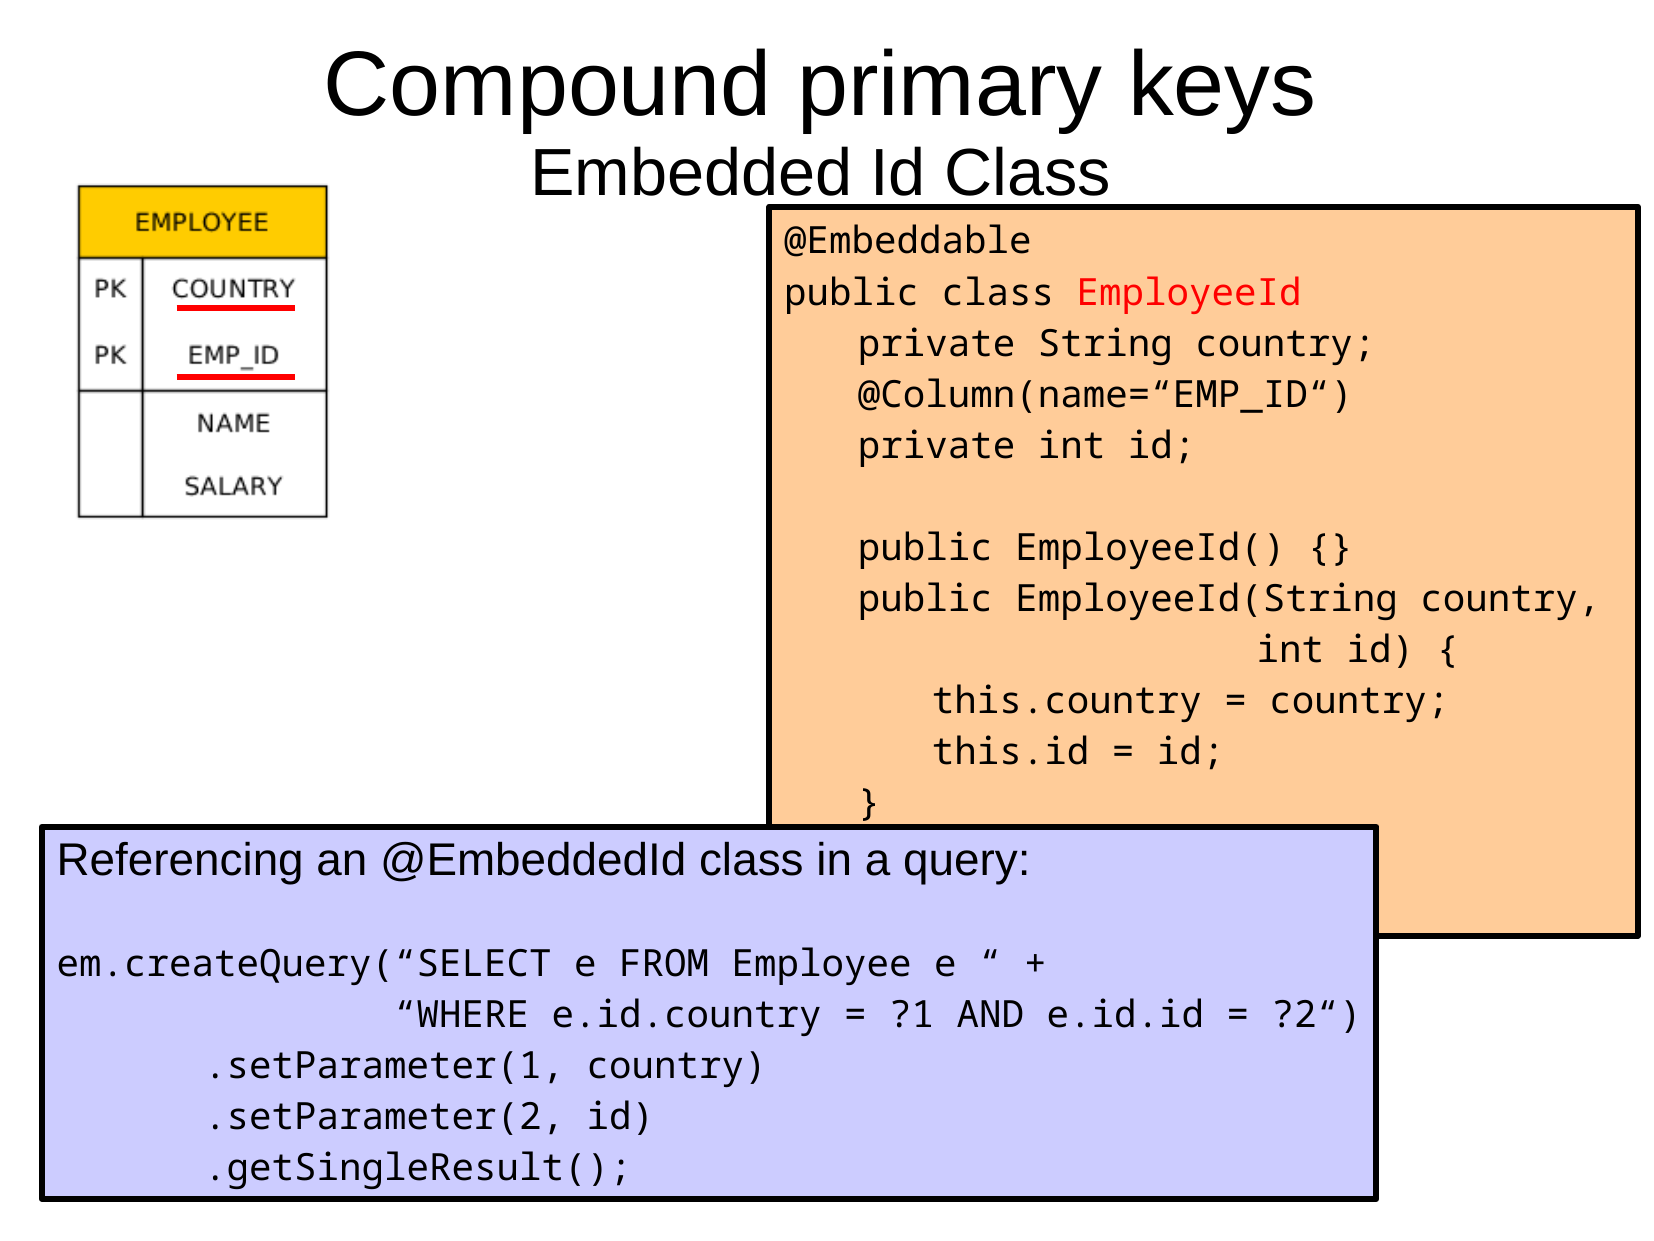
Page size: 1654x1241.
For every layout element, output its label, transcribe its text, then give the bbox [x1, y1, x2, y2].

text_box Referencing an @EmbeddedId class in a query: em.createQuery(“SELECT e FROM Employee e “ + “WHERE e.id.country = ?1 AND e.id.id = ?2“) .setParameter(1, country) .setParameter(2, id) .getSingleResult(); [41, 826, 1046, 1195]
picture [59, 177, 342, 532]
title Compound primary keys Embedded Id Class [76, 17, 1565, 225]
text_box @Embeddable public class EmployeeId private String country; @Column(name=“EMP_ID“) private int id; public EmployeeId() {} public EmployeeId(String country, int id) { this.country = country; this.id = id; } // ... } [769, 206, 1444, 926]
